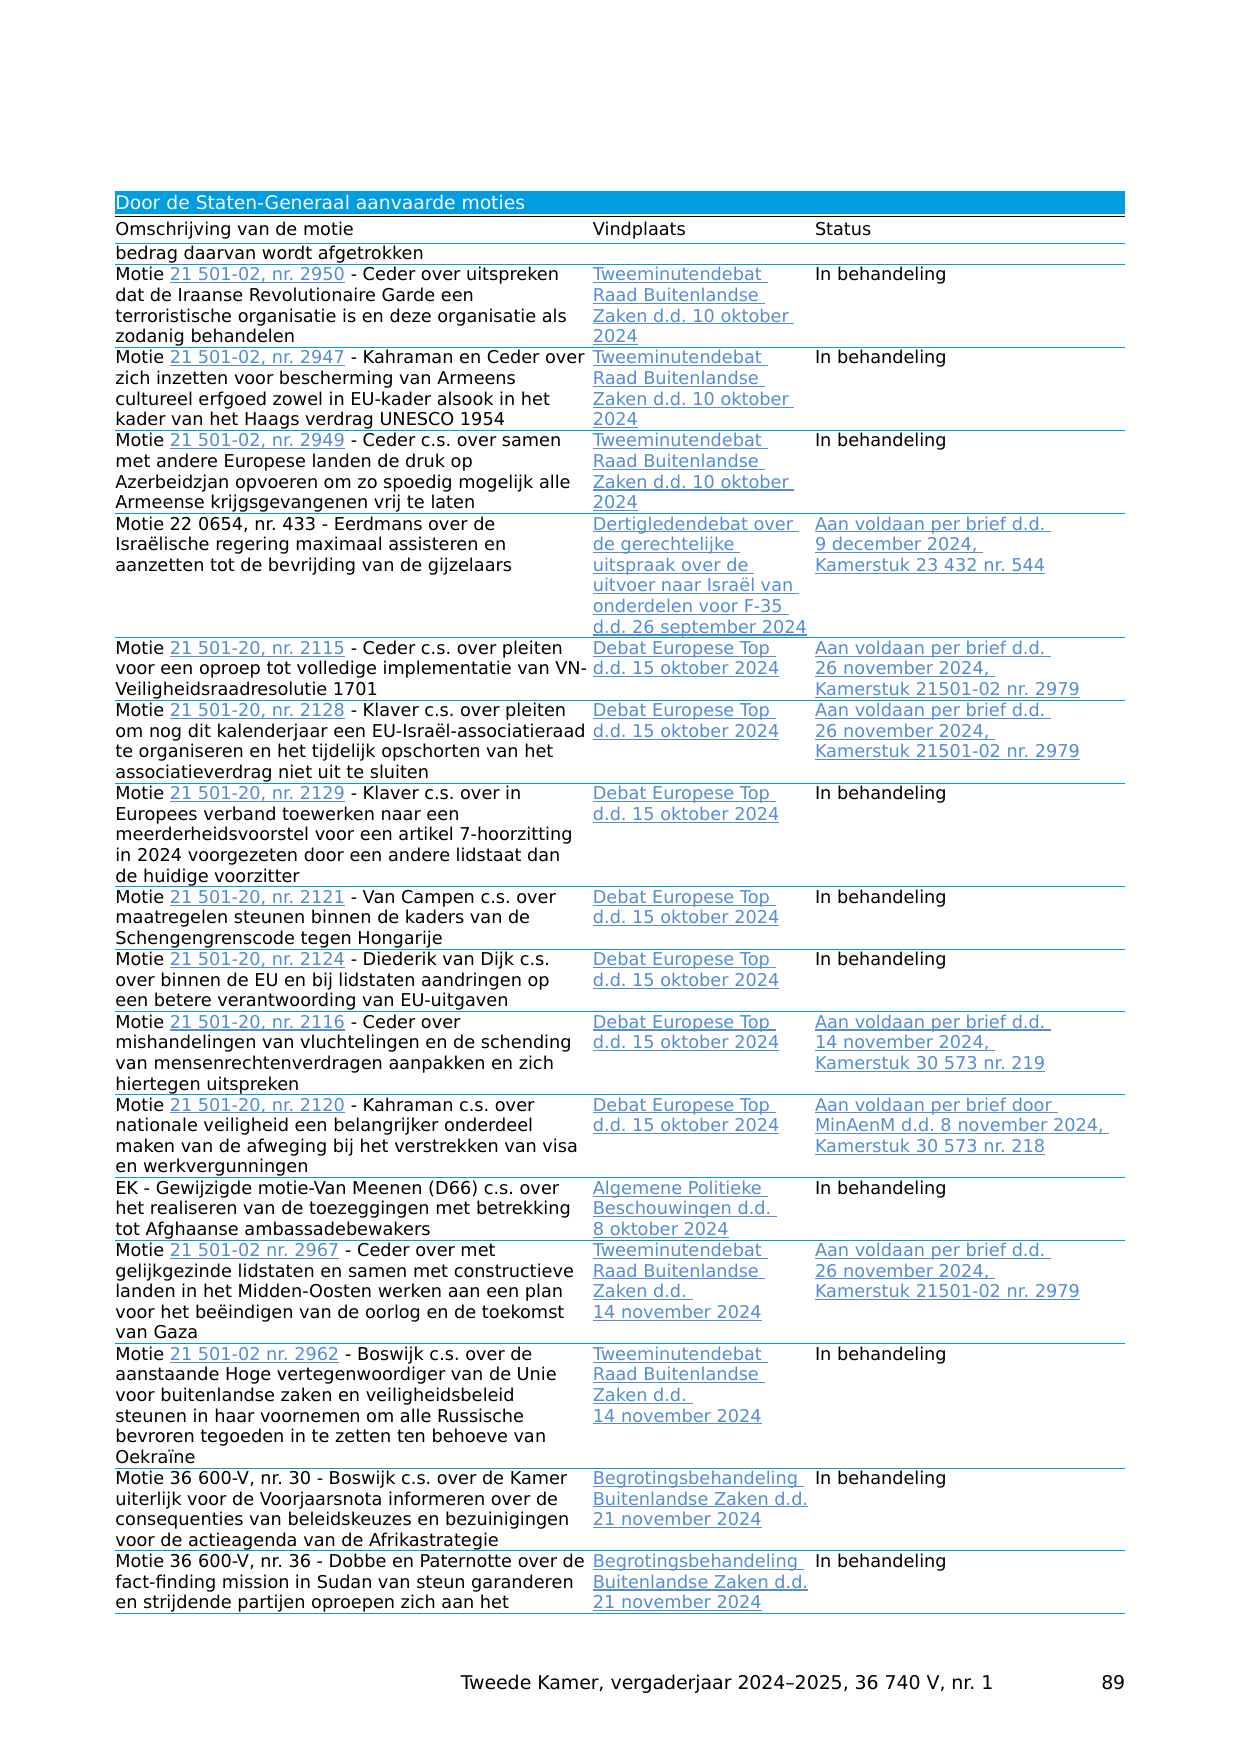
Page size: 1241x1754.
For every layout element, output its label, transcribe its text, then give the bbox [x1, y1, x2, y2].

table_cell Dertigledendebat over de gerechtelijke uitspraak over de uitvoer naar Israël van onderdelen voor F-35 d.d. 26 september 2024 [590, 514, 812, 637]
table_cell bedrag daarvan wordt afgetrokken [115, 244, 590, 264]
table_cell Tweeminutendebat Raad Buitenlandse Zaken d.d. 10 oktober 2024 [590, 431, 812, 513]
table_cell In behandeling [812, 348, 1125, 430]
table_cell Debat Europese Top d.d. 15 oktober 2024 [590, 784, 812, 886]
table_cell In behandeling [812, 887, 1125, 949]
table_cell Motie 21 501-20, nr. 2129 - Klaver c.s. over in Europees verband toewerken naar een meerderheidsvoorstel voor een artikel 7-hoorzitting in 2024 voorgezeten door een andere lidstaat dan de huidige voorzitter [115, 784, 590, 886]
table_cell Debat Europese Top d.d. 15 oktober 2024 [590, 1095, 812, 1177]
table_cell [812, 244, 1125, 264]
table_cell Tweeminutendebat Raad Buitenlandse Zaken d.d. 14 november 2024 [590, 1241, 812, 1343]
table_cell Motie 21 501-20, nr. 2116 - Ceder over mishandelingen van vluchtelingen en de schending van mensenrechtenverdragen aanpakken en zich hiertegen uitspreken [115, 1012, 590, 1094]
table_cell Tweeminutendebat Raad Buitenlandse Zaken d.d. 10 oktober 2024 [590, 348, 812, 430]
table_cell Aan voldaan per brief d.d. 26 november 2024, Kamerstuk 21501-02 nr. 2979 [812, 1241, 1125, 1343]
table_cell Vindplaats [590, 217, 812, 243]
table_cell Aan voldaan per brief d.d. 14 november 2024, Kamerstuk 30 573 nr. 219 [812, 1012, 1125, 1094]
table_cell Debat Europese Top d.d. 15 oktober 2024 [590, 638, 812, 699]
table_cell Debat Europese Top d.d. 15 oktober 2024 [590, 950, 812, 1011]
table_cell Begrotingsbehandeling Buitenlandse Zaken d.d. 21 november 2024 [590, 1469, 812, 1550]
table_cell In behandeling [812, 1344, 1125, 1467]
table_cell In behandeling [812, 784, 1125, 886]
table_cell Debat Europese Top d.d. 15 oktober 2024 [590, 701, 812, 783]
table_cell Motie 22 0654, nr. 433 - Eerdmans over de Israëlische regering maximaal assisteren en aanzetten tot de bevrijding van de gijzelaars [115, 514, 590, 637]
table_cell Motie 21 501-02 nr. 2967 - Ceder over met gelijkgezinde lidstaten en samen met constructieve landen in het Midden-Oosten werken aan een plan voor het beëindigen van de oorlog en de toekomst van Gaza [115, 1241, 590, 1343]
table_cell Aan voldaan per brief door MinAenM d.d. 8 november 2024, Kamerstuk 30 573 nr. 218 [812, 1095, 1125, 1177]
table_cell In behandeling [812, 950, 1125, 1011]
table_cell Begrotingsbehandeling Buitenlandse Zaken d.d. 21 november 2024 [590, 1551, 812, 1613]
table_cell Algemene Politieke Beschouwingen d.d. 8 oktober 2024 [590, 1178, 812, 1239]
table_cell [590, 244, 812, 264]
table_cell Motie 21 501-20, nr. 2120 - Kahraman c.s. over nationale veiligheid een belangrijker onderdeel maken van de afweging bij het verstrekken van visa en werkvergunningen [115, 1095, 590, 1177]
table_cell In behandeling [812, 265, 1125, 347]
table_cell In behandeling [812, 431, 1125, 513]
table_cell Motie 21 501-02, nr. 2947 - Kahraman en Ceder over zich inzetten voor bescherming van Armeens cultureel erfgoed zowel in EU-kader alsook in het kader van het Haags verdrag UNESCO 1954 [115, 348, 590, 430]
table_cell Motie 36 600-V, nr. 30 - Boswijk c.s. over de Kamer uiterlijk voor de Voorjaarsnota informeren over de consequenties van beleidskeuzes en bezuinigingen voor de actieagenda van de Afrikastrategie [115, 1469, 590, 1550]
table_cell Motie 21 501-20, nr. 2121 - Van Campen c.s. over maatregelen steunen binnen de kaders van de Schengengrenscode tegen Hongarije [115, 887, 590, 949]
table_cell Motie 36 600-V, nr. 36 - Dobbe en Paternotte over de fact-finding mission in Sudan van steun garanderen en strijdende partijen oproepen zich aan het [115, 1551, 590, 1613]
table_cell EK - Gewijzigde motie-Van Meenen (D66) c.s. over het realiseren van de toezeggingen met betrekking tot Afghaanse ambassadebewakers [115, 1178, 590, 1239]
table_cell Motie 21 501-20, nr. 2124 - Diederik van Dijk c.s. over binnen de EU en bij lidstaten aandringen op een betere verantwoording van EU-uitgaven [115, 950, 590, 1011]
table_cell In behandeling [812, 1178, 1125, 1239]
table_cell Status [812, 217, 1125, 243]
table_cell Debat Europese Top d.d. 15 oktober 2024 [590, 1012, 812, 1094]
table_cell Tweeminutendebat Raad Buitenlandse Zaken d.d. 10 oktober 2024 [590, 265, 812, 347]
table_cell Aan voldaan per brief d.d. 9 december 2024, Kamerstuk 23 432 nr. 544 [812, 514, 1125, 637]
table_cell Motie 21 501-02, nr. 2949 - Ceder c.s. over samen met andere Europese landen de druk op Azerbeidzjan opvoeren om zo spoedig mogelijk alle Armeense krijgsgevangenen vrij te laten [115, 431, 590, 513]
table_cell Aan voldaan per brief d.d. 26 november 2024, Kamerstuk 21501-02 nr. 2979 [812, 701, 1125, 783]
table_cell Motie 21 501-20, nr. 2128 - Klaver c.s. over pleiten om nog dit kalenderjaar een EU-Israël-associatieraad te organiseren en het tijdelijk opschorten van het associatieverdrag niet uit te sluiten [115, 701, 590, 783]
table_cell Tweeminutendebat Raad Buitenlandse Zaken d.d. 14 november 2024 [590, 1344, 812, 1467]
table_cell Motie 21 501-20, nr. 2115 - Ceder c.s. over pleiten voor een oproep tot volledige implementatie van VN-Veiligheidsraadresolutie 1701 [115, 638, 590, 699]
table_cell In behandeling [812, 1551, 1125, 1613]
table_cell Aan voldaan per brief d.d. 26 november 2024, Kamerstuk 21501-02 nr. 2979 [812, 638, 1125, 699]
table_cell Motie 21 501-02 nr. 2962 - Boswijk c.s. over de aanstaande Hoge vertegenwoordiger van de Unie voor buitenlandse zaken en veiligheidsbeleid steunen in haar voornemen om alle Russische bevroren tegoeden in te zetten ten behoeve van Oekraïne [115, 1344, 590, 1467]
table_cell Motie 21 501-02, nr. 2950 - Ceder over uitspreken dat de Iraanse Revolutionaire Garde een terroristische organisatie is en deze organisatie als zodanig behandelen [115, 265, 590, 347]
table_cell In behandeling [812, 1469, 1125, 1550]
table_cell Omschrijving van de motie [115, 217, 590, 243]
table_cell Debat Europese Top d.d. 15 oktober 2024 [590, 887, 812, 949]
